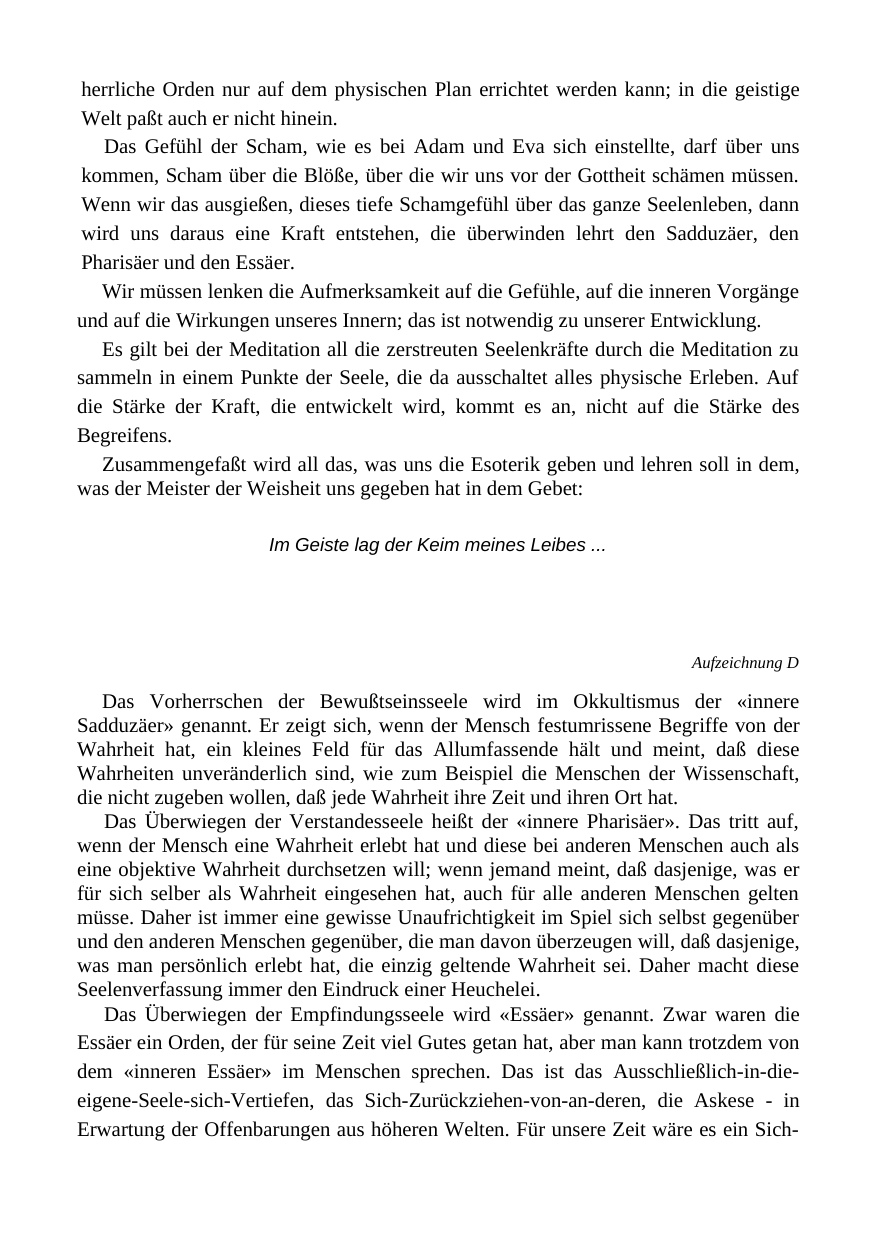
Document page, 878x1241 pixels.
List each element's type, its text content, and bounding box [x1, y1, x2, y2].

text Aufzeichnung D [77, 653, 800, 672]
text Das Überwiegen der Verstandesseele heißt der «innere Pharisäer». Das tritt auf, wenn der Mensch eine Wahrheit erlebt hat und diese bei anderen Menschen auch als eine objektive Wahrheit durchsetzen will; wenn jemand meint, daß dasjenige, was er für sich selber als Wahrheit eingesehen hat, auch für alle anderen Menschen gelten müsse. Daher ist immer eine gewisse Unaufrichtigkeit im Spiel sich selbst gegenüber und den anderen Menschen gegenüber, die man davon überzeugen will, daß dasjenige, was man persönlich erlebt hat, die einzig geltende Wahrheit sei. Daher macht diese Seelenverfassung immer den Eindruck einer Heuchelei. [77, 809, 800, 1001]
text Das Überwiegen der Empfindungsseele wird «Essäer» genannt. Zwar waren die Essäer ein Orden, der für seine Zeit viel Gutes getan hat, aber man kann trotzdem von dem «inneren Essäer» im Menschen sprechen. Das ist das Ausschließlich-in-die-eigene-Seele-sich-Vertiefen, das Sich-Zurückziehen-von-an-deren, die Askese - in Erwartung der Offenbarungen aus höheren Welten. Für unsere Zeit wäre es ein Sich- [77, 1001, 800, 1141]
text herrliche Orden nur auf dem physischen Plan errichtet werden kann; in die geistige Welt paßt auch er nicht hinein. [81, 77, 800, 130]
text Im Geiste lag der Keim meines Leibes ... [77, 533, 800, 555]
text Das Gefühl der Scham, wie es bei Adam und Eva sich einstellte, darf über uns kommen, Scham über die Blöße, über die wir uns vor der Gottheit schämen müssen. Wenn wir das ausgießen, dieses tiefe Schamgefühl über das ganze Seelenleben, dann wird uns daraus eine Kraft entstehen, die überwinden lehrt den Sadduzäer, den Pharisäer und den Essäer. [81, 134, 800, 274]
text Es gilt bei der Meditation all die zerstreuten Seelenkräfte durch die Meditation zu sammeln in einem Punkte der Seele, die da ausschaltet alles physische Erleben. Auf die Stärke der Kraft, die entwickelt wird, kommt es an, nicht auf die Stärke des Begreifens. [77, 336, 800, 447]
text Zusammengefaßt wird all das, was uns die Esoterik geben und lehren soll in dem, was der Meister der Weisheit uns gegeben hat in dem Gebet: [77, 452, 800, 500]
text Das Vorherrschen der Bewußtseinsseele wird im Okkultismus der «innere Sadduzäer» genannt. Er zeigt sich, wenn der Mensch festumrissene Begriffe von der Wahrheit hat, ein kleines Feld für das Allumfassende hält und meint, daß diese Wahrheiten unveränderlich sind, wie zum Beispiel die Menschen der Wissenschaft, die nicht zugeben wollen, daß jede Wahrheit ihre Zeit und ihren Ort hat. [77, 689, 800, 809]
text Wir müssen lenken die Aufmerksamkeit auf die Gefühle, auf die inneren Vorgänge und auf die Wirkungen unseres Innern; das ist notwendig zu unserer Entwicklung. [77, 279, 800, 332]
